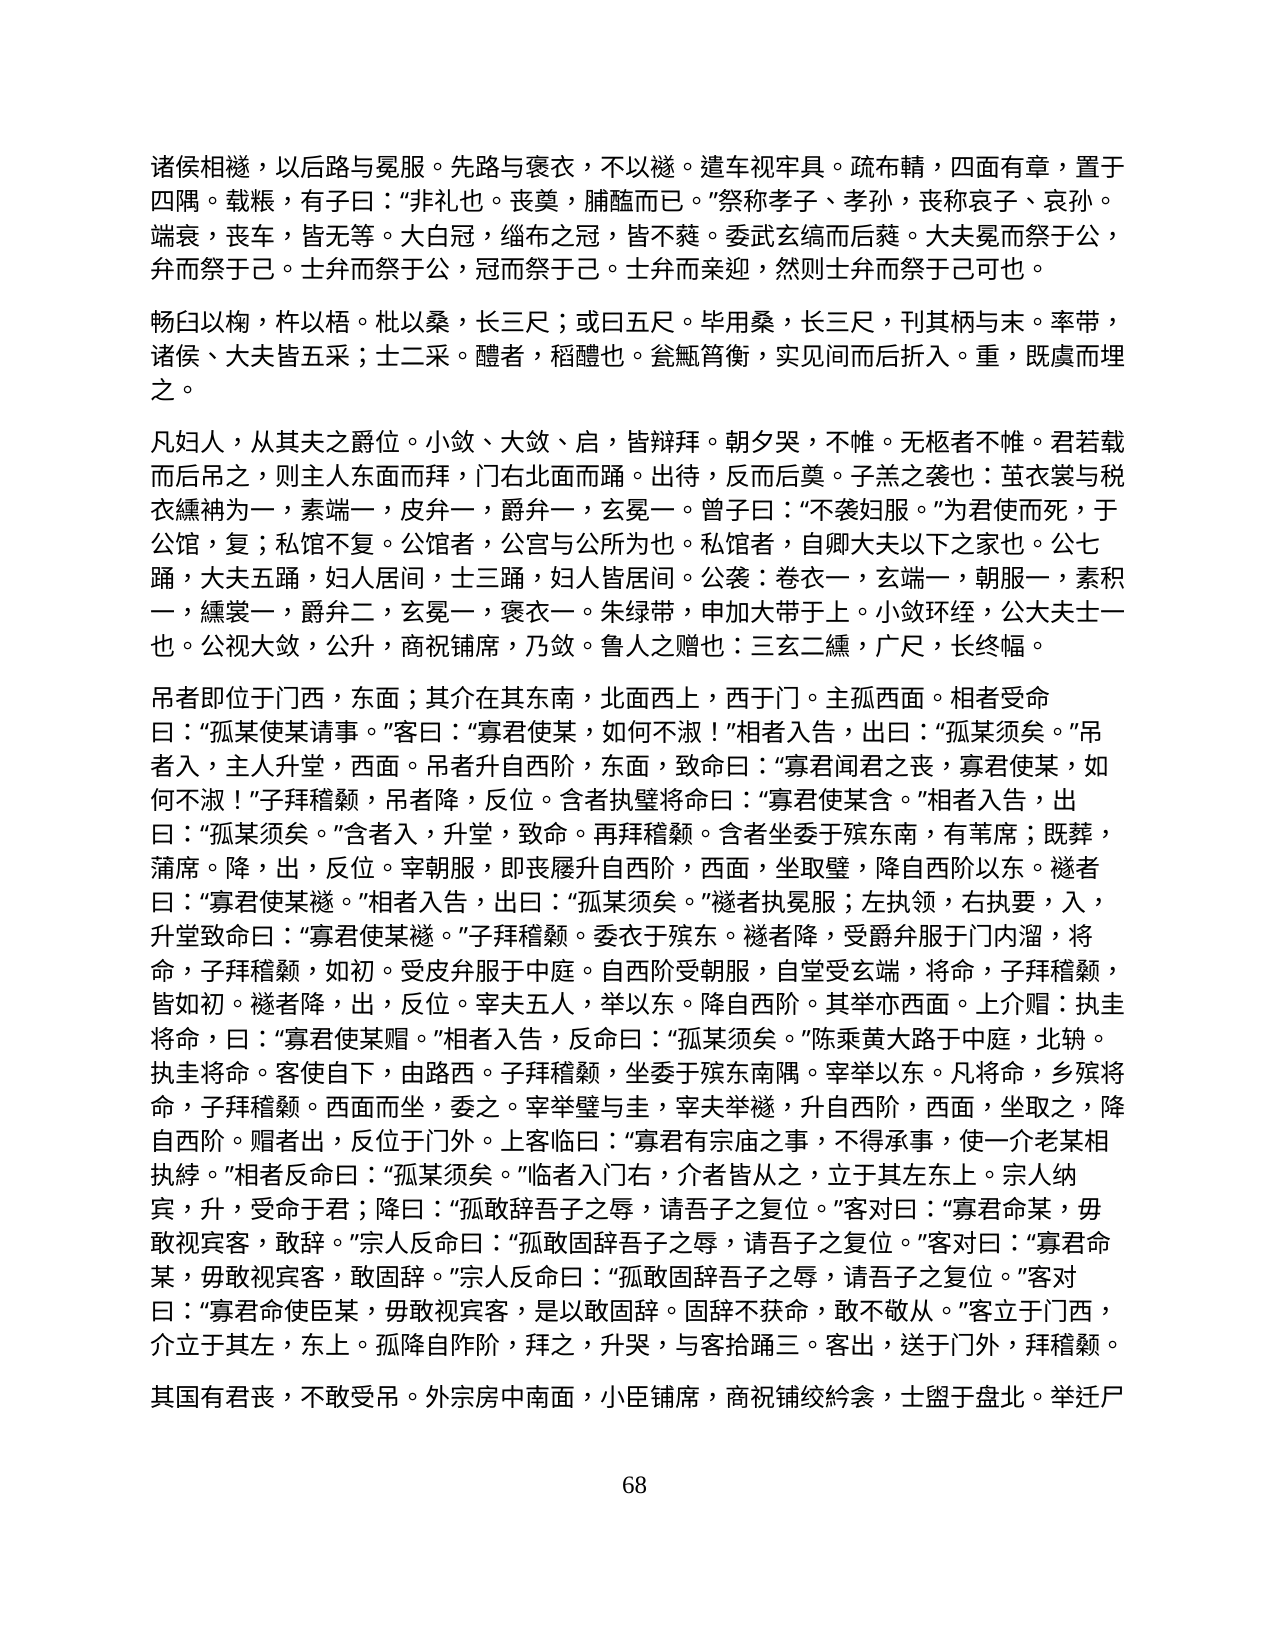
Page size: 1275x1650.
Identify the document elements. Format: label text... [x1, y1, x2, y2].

text 诸侯相襚，以后路与冕服。先路与褒衣，不以襚。遣车视牢具。疏布輤，四面有章，置于四隅。载粻，有子曰：“非礼也。丧奠，脯醢而已。”祭称孝子、孝孙，丧称哀子、哀孙。端衰，丧车，皆无等。大白冠，缁布之冠，皆不蕤。委武玄缟而后蕤。大夫冕而祭于公，弁而祭于己。士弁而祭于公，冠而祭于己。士弁而亲迎，然则士弁而祭于己可也。 [150, 150, 1125, 286]
text 畅臼以椈，杵以梧。枇以桑，长三尺；或曰五尺。毕用桑，长三尺，刊其柄与末。率带，诸侯、大夫皆五采；士二采。醴者，稻醴也。瓮甒筲衡，实见间而后折入。重，既虞而埋之。 [150, 304, 1125, 406]
text 其国有君丧，不敢受吊。外宗房中南面，小臣铺席，商祝铺绞紟衾，士盥于盘北。举迁尸 [150, 1380, 1125, 1414]
text 凡妇人，从其夫之爵位。小敛、大敛、启，皆辩拜。朝夕哭，不帷。无柩者不帷。君若载而后吊之，则主人东面而拜，门右北面而踊。出待，反而后奠。子羔之袭也：茧衣裳与税衣纁袡为一，素端一，皮弁一，爵弁一，玄冕一。曾子曰：“不袭妇服。”为君使而死，于公馆，复；私馆不复。公馆者，公宫与公所为也。私馆者，自卿大夫以下之家也。公七踊，大夫五踊，妇人居间，士三踊，妇人皆居间。公袭：卷衣一，玄端一，朝服一，素积一，纁裳一，爵弁二，玄冕一，褒衣一。朱绿带，申加大带于上。小敛环绖，公大夫士一也。公视大敛，公升，商祝铺席，乃敛。鲁人之赠也：三玄二纁，广尺，长终幅。 [150, 424, 1125, 663]
text 吊者即位于门西，东面；其介在其东南，北面西上，西于门。主孤西面。相者受命曰：“孤某使某请事。”客曰：“寡君使某，如何不淑！”相者入告，出曰：“孤某须矣。”吊者入，主人升堂，西面。吊者升自西阶，东面，致命曰：“寡君闻君之丧，寡君使某，如何不淑！”子拜稽颡，吊者降，反位。含者执璧将命曰：“寡君使某含。”相者入告，出曰：“孤某须矣。”含者入，升堂，致命。再拜稽颡。含者坐委于殡东南，有苇席；既葬，蒲席。降，出，反位。宰朝服，即丧屦升自西阶，西面，坐取璧，降自西阶以东。襚者曰：“寡君使某襚。”相者入告，出曰：“孤某须矣。”襚者执冕服；左执领，右执要，入，升堂致命曰：“寡君使某襚。”子拜稽颡。委衣于殡东。襚者降，受爵弁服于门内溜，将命，子拜稽颡，如初。受皮弁服于中庭。自西阶受朝服，自堂受玄端，将命，子拜稽颡，皆如初。襚者降，出，反位。宰夫五人，举以东。降自西阶。其举亦西面。上介赗：执圭将命，曰：“寡君使某赗。”相者入告，反命曰：“孤某须矣。”陈乘黄大路于中庭，北辀。执圭将命。客使自下，由路西。子拜稽颡，坐委于殡东南隅。宰举以东。凡将命，乡殡将命，子拜稽颡。西面而坐，委之。宰举璧与圭，宰夫举襚，升自西阶，西面，坐取之，降自西阶。赗者出，反位于门外。上客临曰：“寡君有宗庙之事，不得承事，使一介老某相执綍。”相者反命曰：“孤某须矣。”临者入门右，介者皆从之，立于其左东上。宗人纳宾，升，受命于君；降曰：“孤敢辞吾子之辱，请吾子之复位。”客对曰：“寡君命某，毋敢视宾客，敢辞。”宗人反命曰：“孤敢固辞吾子之辱，请吾子之复位。”客对曰：“寡君命某，毋敢视宾客，敢固辞。”宗人反命曰：“孤敢固辞吾子之辱，请吾子之复位。”客对曰：“寡君命使臣某，毋敢视宾客，是以敢固辞。固辞不获命，敢不敬从。”客立于门西，介立于其左，东上。孤降自阼阶，拜之，升哭，与客拾踊三。客出，送于门外，拜稽颡。 [150, 681, 1125, 1362]
